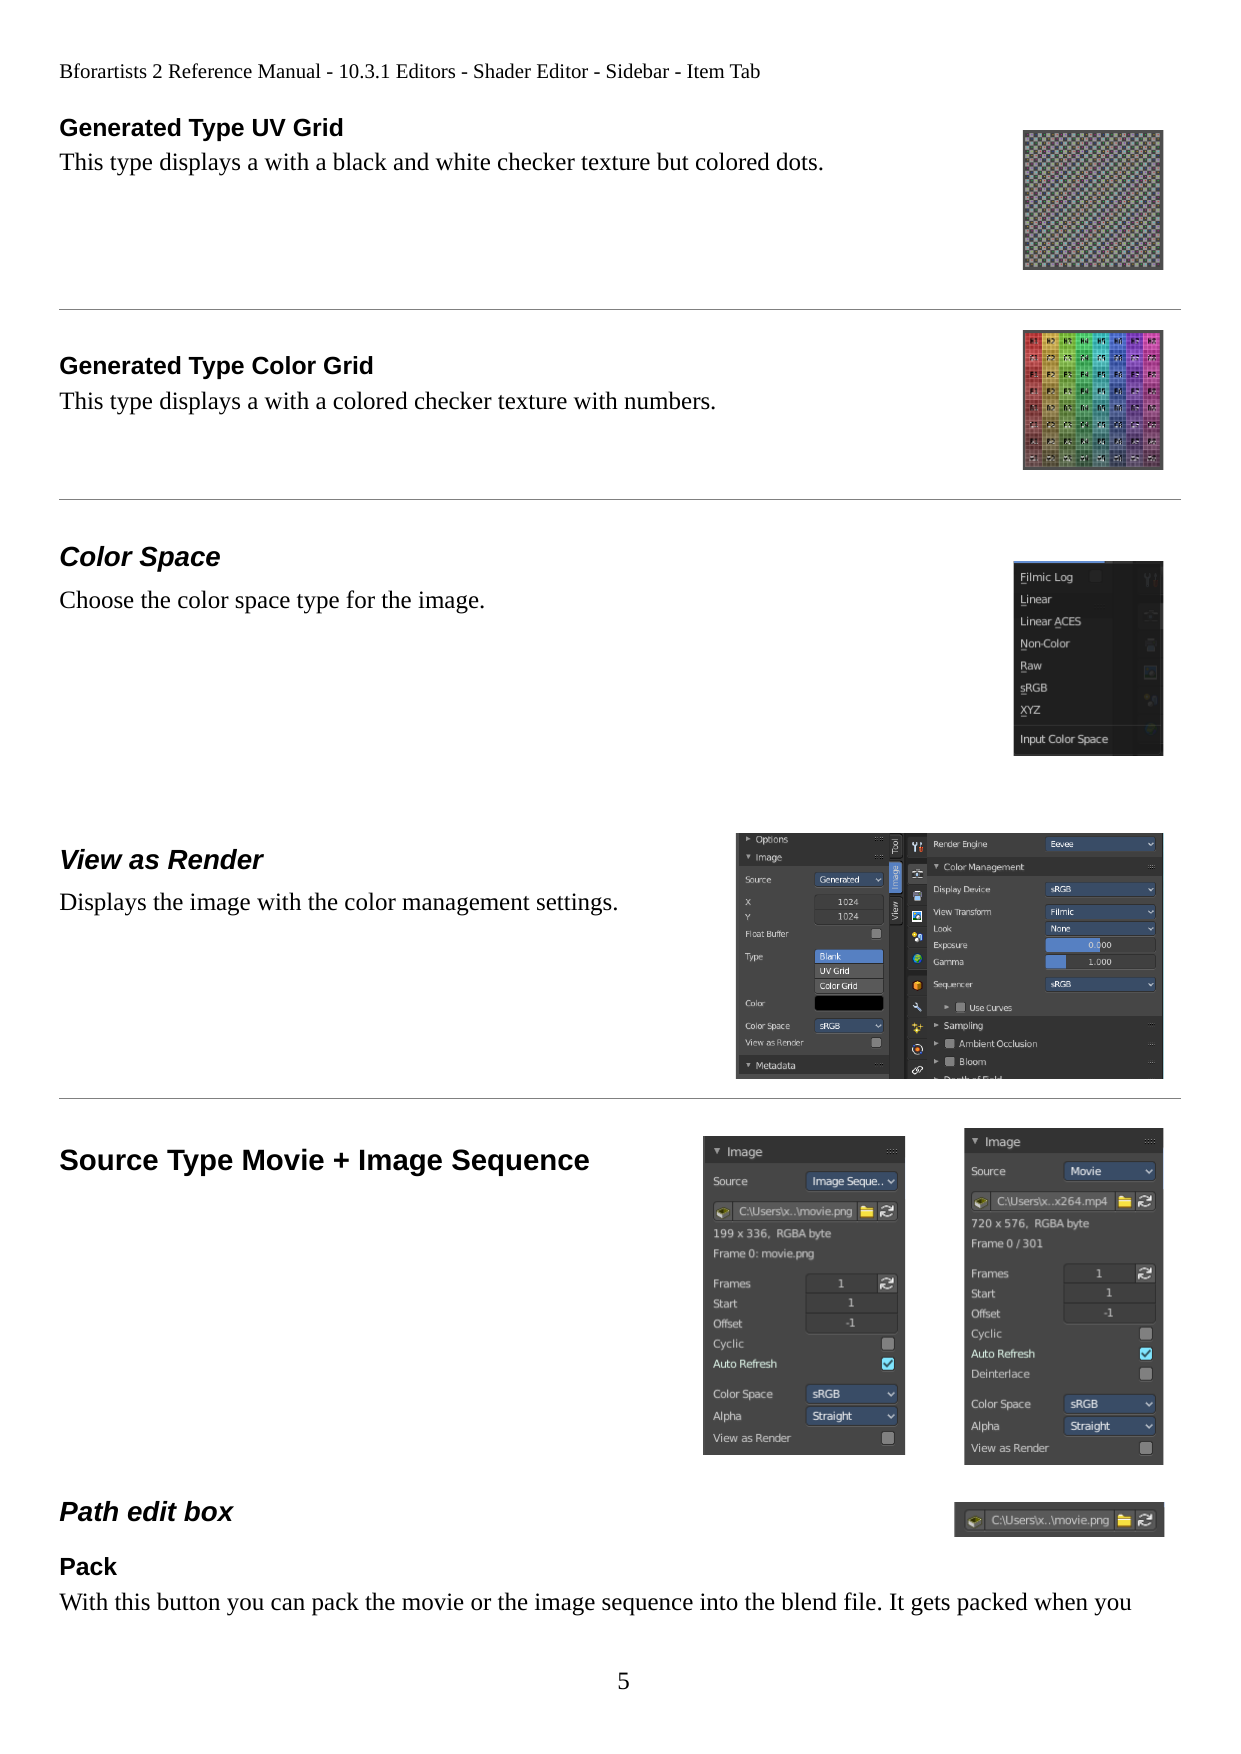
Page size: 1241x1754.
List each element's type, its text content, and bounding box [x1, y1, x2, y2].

text This type displays a with a colored checker texture with numbers. [59, 386, 1022, 415]
text Displays the image with the color management settings. [59, 887, 735, 916]
picture [1022, 330, 1164, 470]
subtitle Generated Type Color Grid [59, 351, 1022, 380]
subtitle Path edit box [59, 1496, 1181, 1527]
picture [703, 1136, 905, 1455]
subtitle [1164, 843, 1181, 875]
picture [1022, 130, 1164, 270]
picture [964, 1128, 1164, 1465]
subtitle View as Render [59, 843, 735, 875]
subtitle [905, 1142, 964, 1176]
subtitle Source Type Movie + Image Sequence [59, 1142, 703, 1176]
subtitle Pack [59, 1552, 1181, 1581]
subtitle Generated Type UV Grid [59, 113, 1181, 141]
text This type displays a with a black and white checker texture but colored dots. [59, 147, 1022, 176]
picture [1013, 561, 1164, 756]
subtitle Color Space [59, 541, 1181, 573]
text Choose the color space type for the image. [59, 585, 1013, 614]
picture [735, 833, 1164, 1079]
text With this button you can pack the movie or the image sequence into the blend file. It gets packed when you [59, 1587, 1181, 1616]
picture [954, 1502, 1165, 1537]
